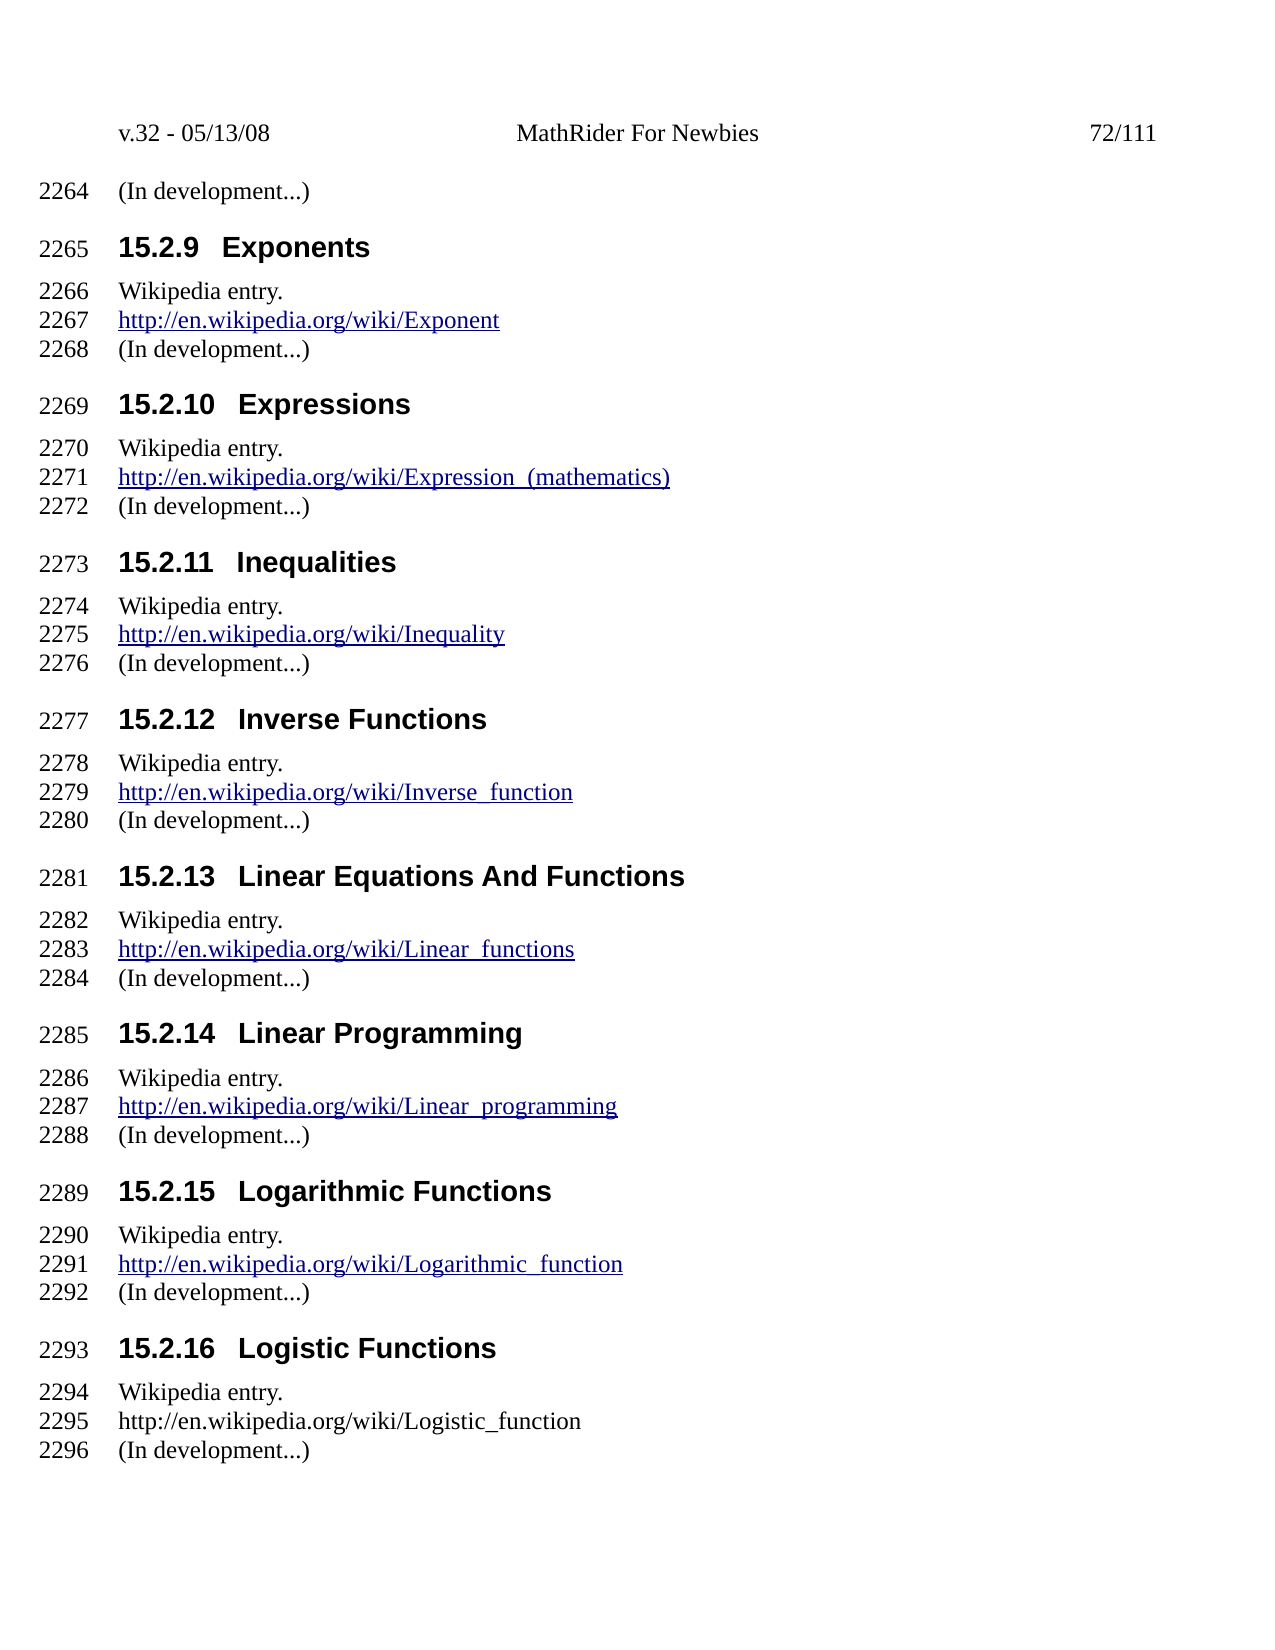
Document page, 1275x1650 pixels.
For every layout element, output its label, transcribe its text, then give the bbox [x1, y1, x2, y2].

text (In development...) [118, 1435, 1157, 1463]
subtitle Linear Equations And Functions [118, 859, 1157, 893]
text (In development...) [118, 963, 1157, 992]
text Wikipedia entry. [118, 276, 1157, 305]
text http://en.wikipedia.org/wiki/Logarithmic_function [118, 1249, 1157, 1277]
subtitle Inequalities [118, 545, 1157, 578]
subtitle Logistic Functions [118, 1331, 1157, 1365]
subtitle Inverse Functions [118, 702, 1157, 736]
subtitle Expressions [118, 387, 1157, 421]
subtitle Exponents [118, 230, 1157, 264]
text Wikipedia entry. [118, 1377, 1157, 1406]
text http://en.wikipedia.org/wiki/Inequality [118, 619, 1157, 648]
text Wikipedia entry. [118, 1220, 1157, 1249]
text (In development...) [118, 334, 1157, 362]
text http://en.wikipedia.org/wiki/Expression_(mathematics) [118, 462, 1157, 491]
text (In development...) [118, 1120, 1157, 1149]
text Wikipedia entry. [118, 905, 1157, 934]
text http://en.wikipedia.org/wiki/Inverse_function [118, 777, 1157, 806]
text (In development...) [118, 176, 1157, 205]
text (In development...) [118, 806, 1157, 834]
text http://en.wikipedia.org/wiki/Exponent [118, 305, 1157, 334]
text http://en.wikipedia.org/wiki/Linear_programming [118, 1091, 1157, 1120]
text (In development...) [118, 491, 1157, 520]
text (In development...) [118, 648, 1157, 677]
text Wikipedia entry. [118, 1063, 1157, 1091]
subtitle Logarithmic Functions [118, 1174, 1157, 1207]
text (In development...) [118, 1277, 1157, 1306]
text http://en.wikipedia.org/wiki/Logistic_function [118, 1406, 1157, 1435]
text Wikipedia entry. [118, 591, 1157, 619]
text Wikipedia entry. [118, 748, 1157, 777]
subtitle Linear Programming [118, 1017, 1157, 1050]
text Wikipedia entry. [118, 433, 1157, 462]
text http://en.wikipedia.org/wiki/Linear_functions [118, 934, 1157, 963]
